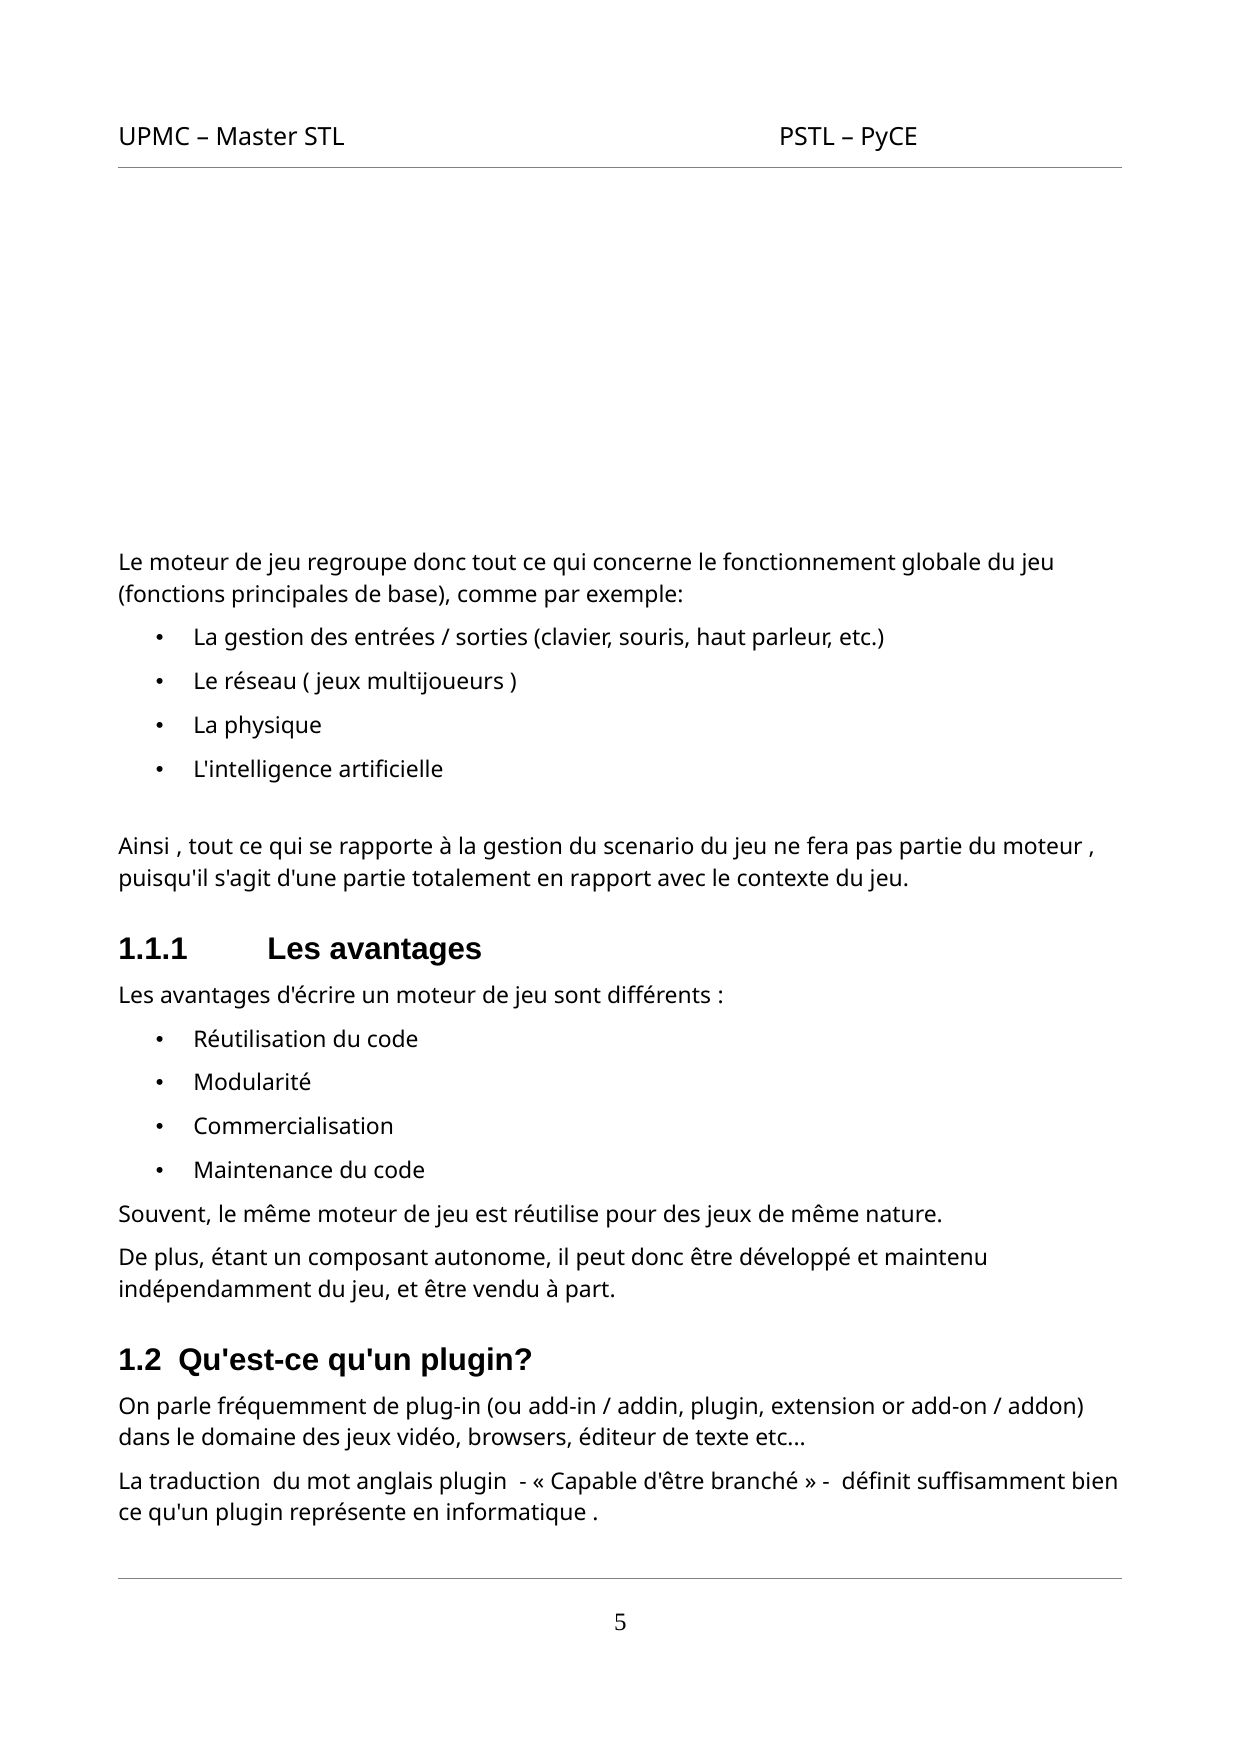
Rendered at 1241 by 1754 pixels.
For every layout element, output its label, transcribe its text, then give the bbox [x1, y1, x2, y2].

text Souvent, le même moteur de jeu est réutilise pour des jeux de même nature. [118, 1198, 1122, 1229]
list Maintenance du code [156, 1154, 1122, 1185]
list La physique [156, 709, 1122, 740]
list L'intelligence artificielle [156, 753, 1122, 815]
list Réutilisation du code [156, 1023, 1122, 1054]
list Commercialisation [156, 1110, 1122, 1141]
text De plus, étant un composant autonome, il peut donc être développé et maintenu indépendamment du jeu, et être vendu à part. [118, 1241, 1122, 1304]
subtitle Les avantages [118, 930, 1122, 966]
list Modularité [156, 1066, 1122, 1098]
text Le moteur de jeu regroupe donc tout ce qui concerne le fonctionnement globale du jeu (fonctions principales de base), comme par exemple: [118, 546, 1122, 609]
subtitle Qu'est-ce qu'un plugin? [118, 1341, 1122, 1377]
text On parle fréquemment de plug-in (ou add-in / addin, plugin, extension or add-on / addon) dans le domaine des jeux vidéo, browsers, éditeur de texte etc... [118, 1390, 1122, 1452]
list Ainsi , tout ce qui se rapporte à la gestion du scenario du jeu ne fera pas partie du moteur , puisqu'il s'agit d'une partie totalement en rapport avec le contexte du jeu. [81, 828, 1122, 893]
text La traduction du mot anglais plugin - « Capable d'être branché » - définit suffisamment bien ce qu'un plugin représente en informatique . [118, 1465, 1122, 1527]
list La gestion des entrées / sorties (clavier, souris, haut parleur, etc.) [156, 621, 1122, 653]
text Les avantages d'écrire un moteur de jeu sont différents : [118, 979, 1122, 1010]
list Le réseau ( jeux multijoueurs ) [156, 665, 1122, 696]
